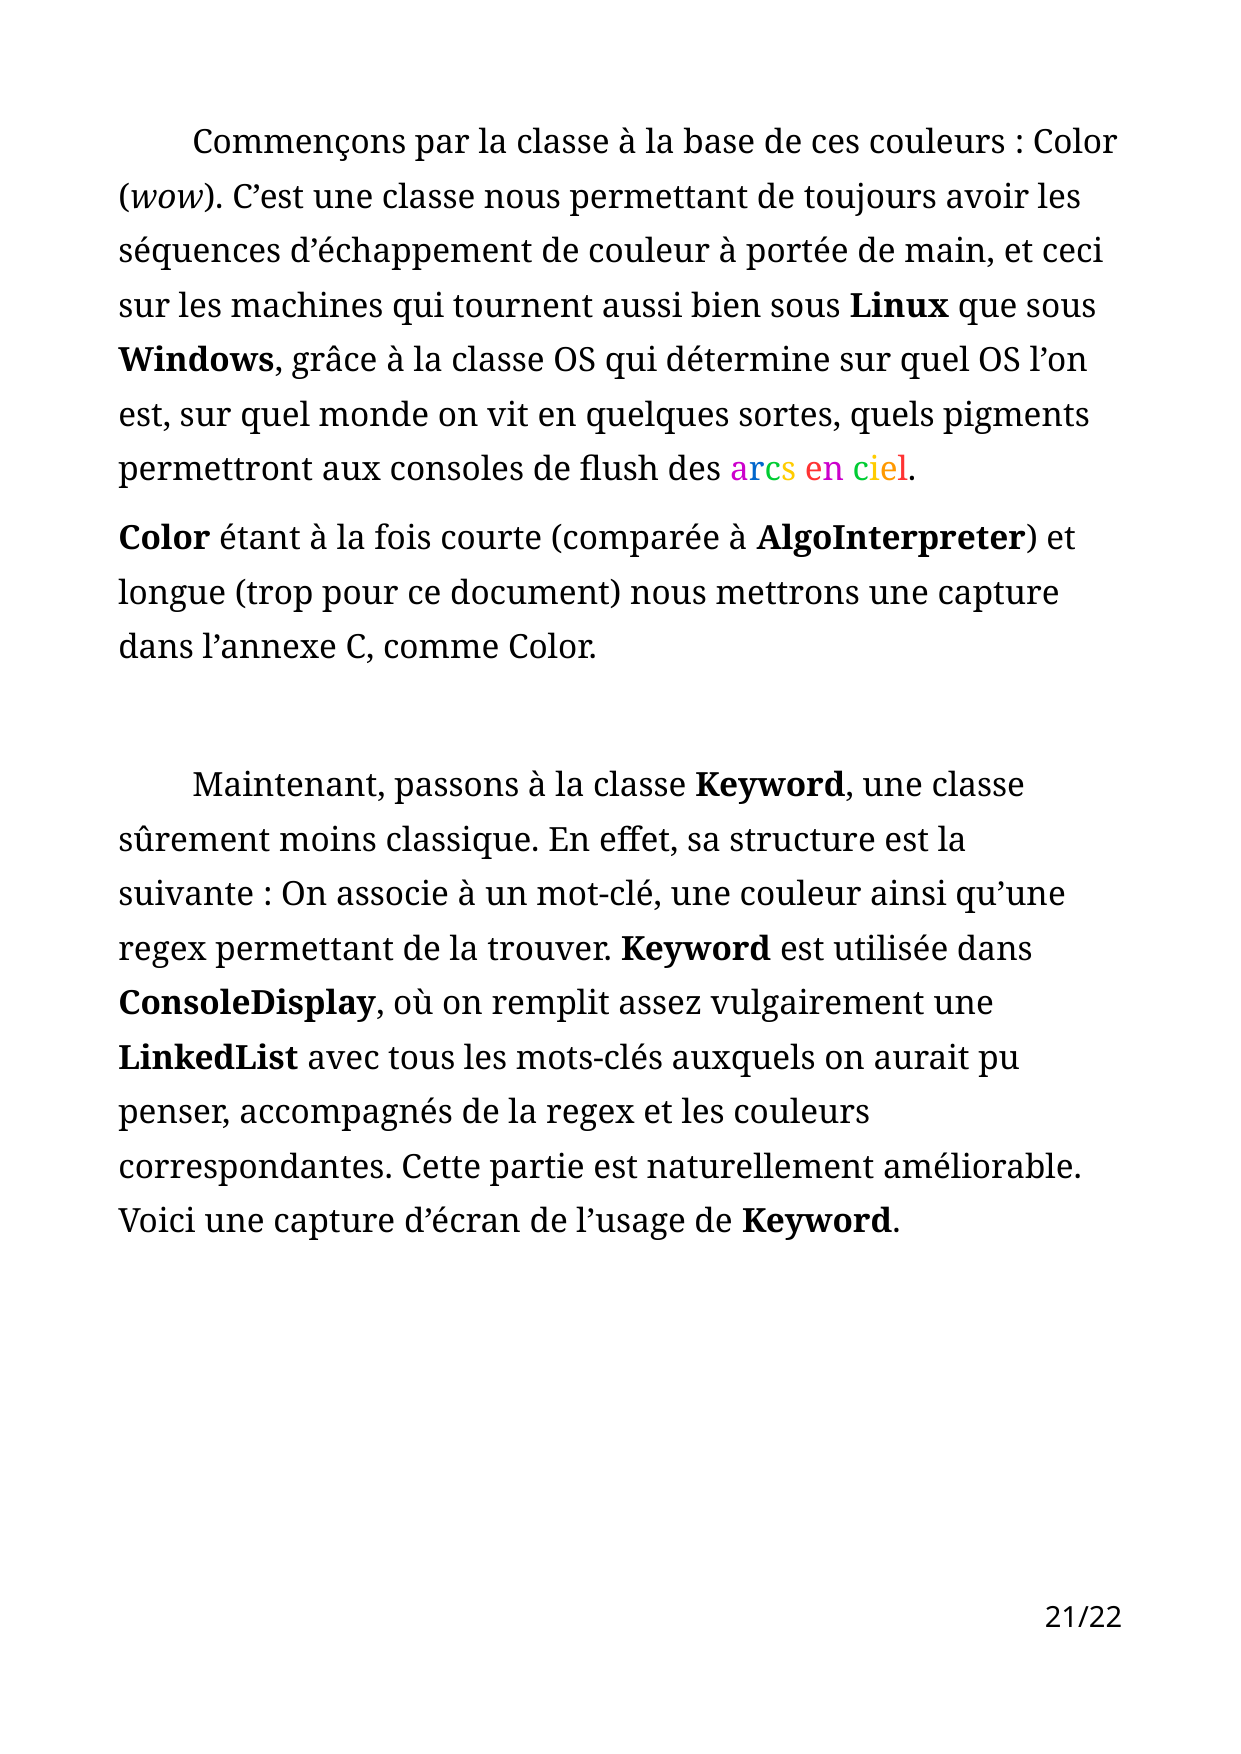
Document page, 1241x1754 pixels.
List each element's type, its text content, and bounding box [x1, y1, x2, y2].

text Commençons par la classe à la base de ces couleurs : Color (wow). C’est une classe nous permettant de toujours avoir les séquences d’échappement de couleur à portée de main, et ceci sur les machines qui tournent aussi bien sous Linux que sous Windows, grâce à la classe OS qui détermine sur quel OS l’on est, sur quel monde on vit en quelques sortes, quels pigments permettront aux consoles de flush des arcs en ciel. [118, 118, 1122, 490]
text Color étant à la fois courte (comparée à AlgoInterpreter) et longue (trop pour ce document) nous mettrons une capture dans l’annexe C, comme Color. [118, 514, 1122, 668]
text Maintenant, passons à la classe Keyword, une classe sûrement moins classique. En effet, sa structure est la suivante : On associe à un mot-clé, une couleur ainsi qu’une regex permettant de la trouver. Keyword est utilisée dans ConsoleDisplay, où on remplit assez vulgairement une LinkedList avec tous les mots-clés auxquels on aurait pu penser, accompagnés de la regex et les couleurs correspondantes. Cette partie est naturellement améliorable. Voici une capture d’écran de l’usage de Keyword. [118, 761, 1122, 1242]
